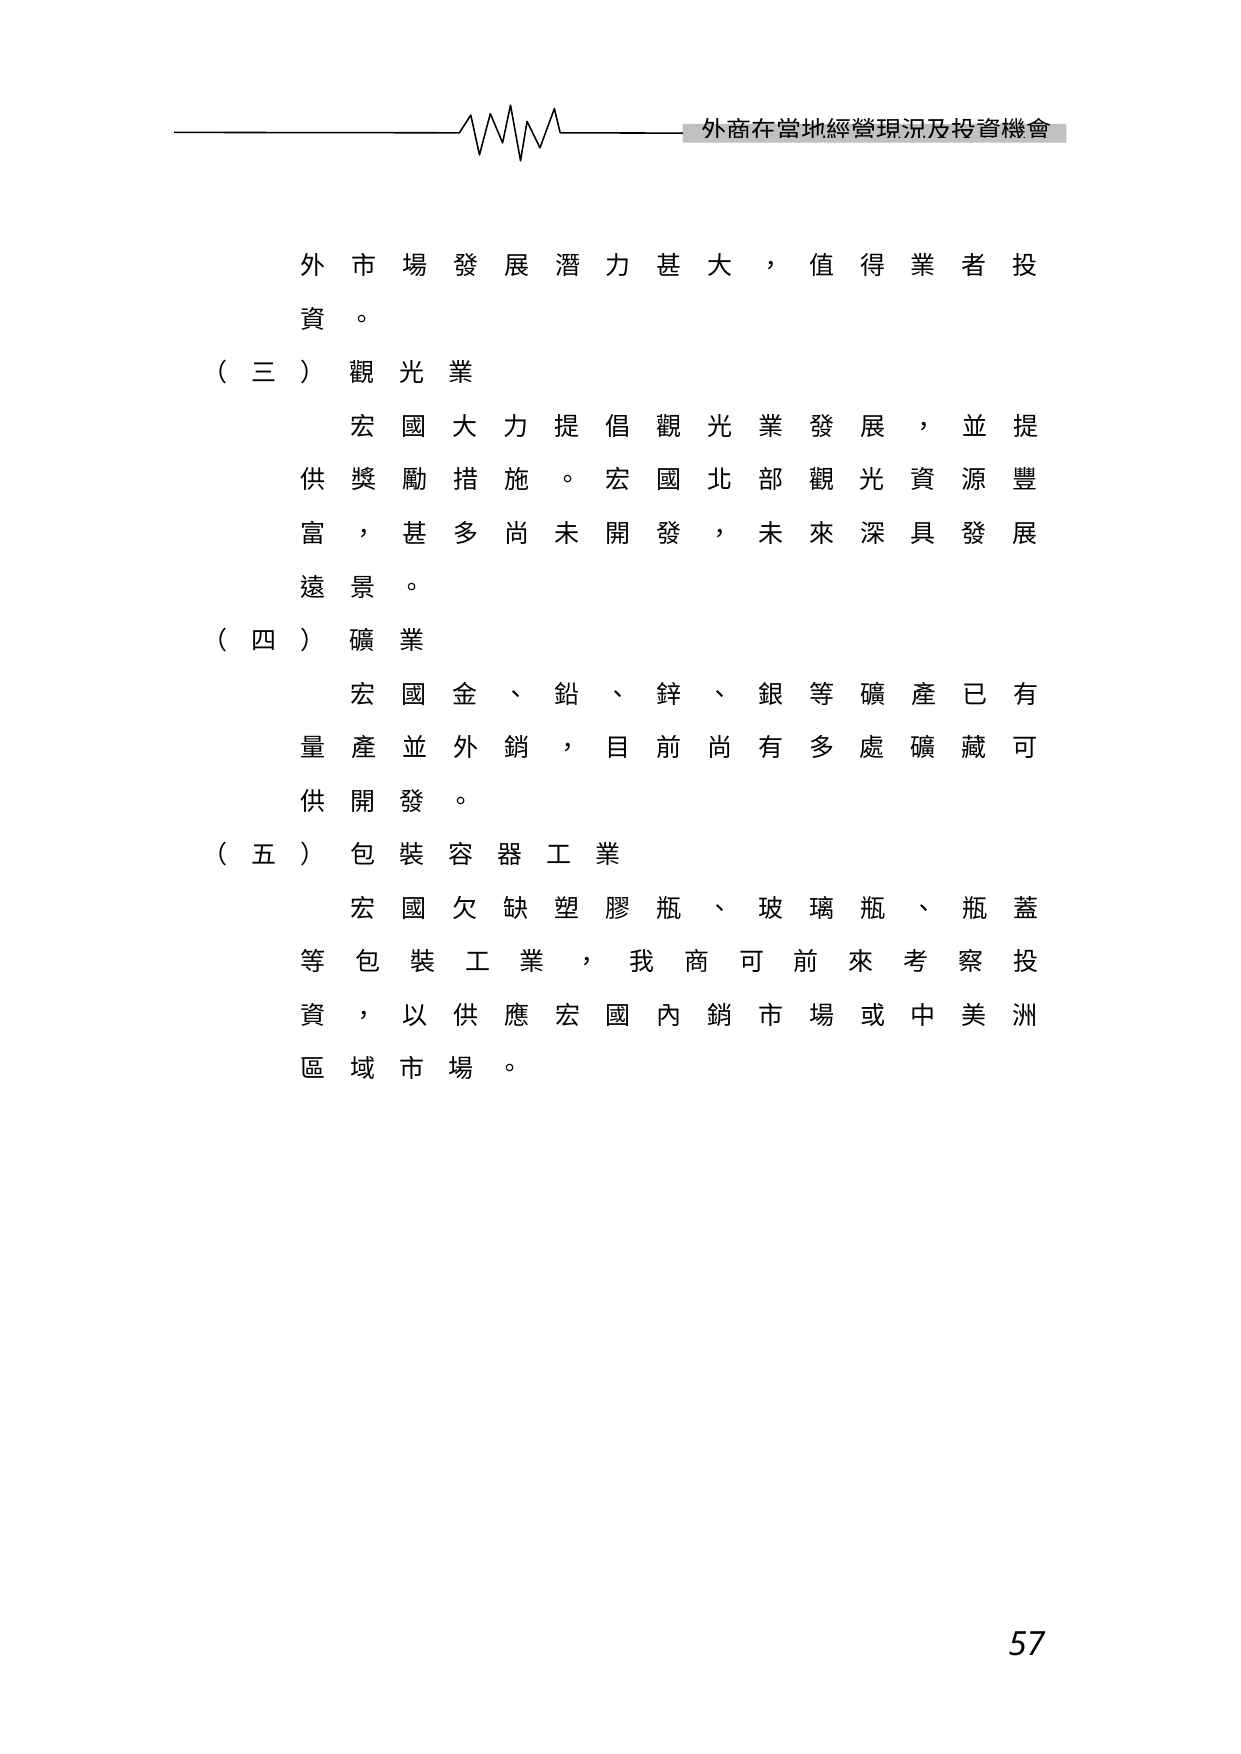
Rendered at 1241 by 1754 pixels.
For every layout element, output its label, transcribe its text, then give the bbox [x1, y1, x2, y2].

text 宏國欠缺塑膠瓶、玻璃瓶、瓶蓋等包裝工業，我商可前來考察投資，以供應宏國內銷市場或中美洲區域市場。 [276, 880, 1063, 1094]
text （五）包裝容器工業 [202, 826, 1063, 880]
text （四）礦業 [202, 612, 1063, 666]
text 外市場發展潛力甚大，值得業者投資。 [276, 237, 1063, 344]
text 宏國大力提倡觀光業發展，並提供獎勵措施。宏國北部觀光資源豐富，甚多尚未開發，未來深具發展遠景。 [276, 398, 1063, 612]
text 宏國金、鉛、鋅、銀等礦產已有量產並外銷，目前尚有多處礦藏可供開發。 [276, 666, 1063, 826]
text （三）觀光業 [202, 344, 1063, 398]
